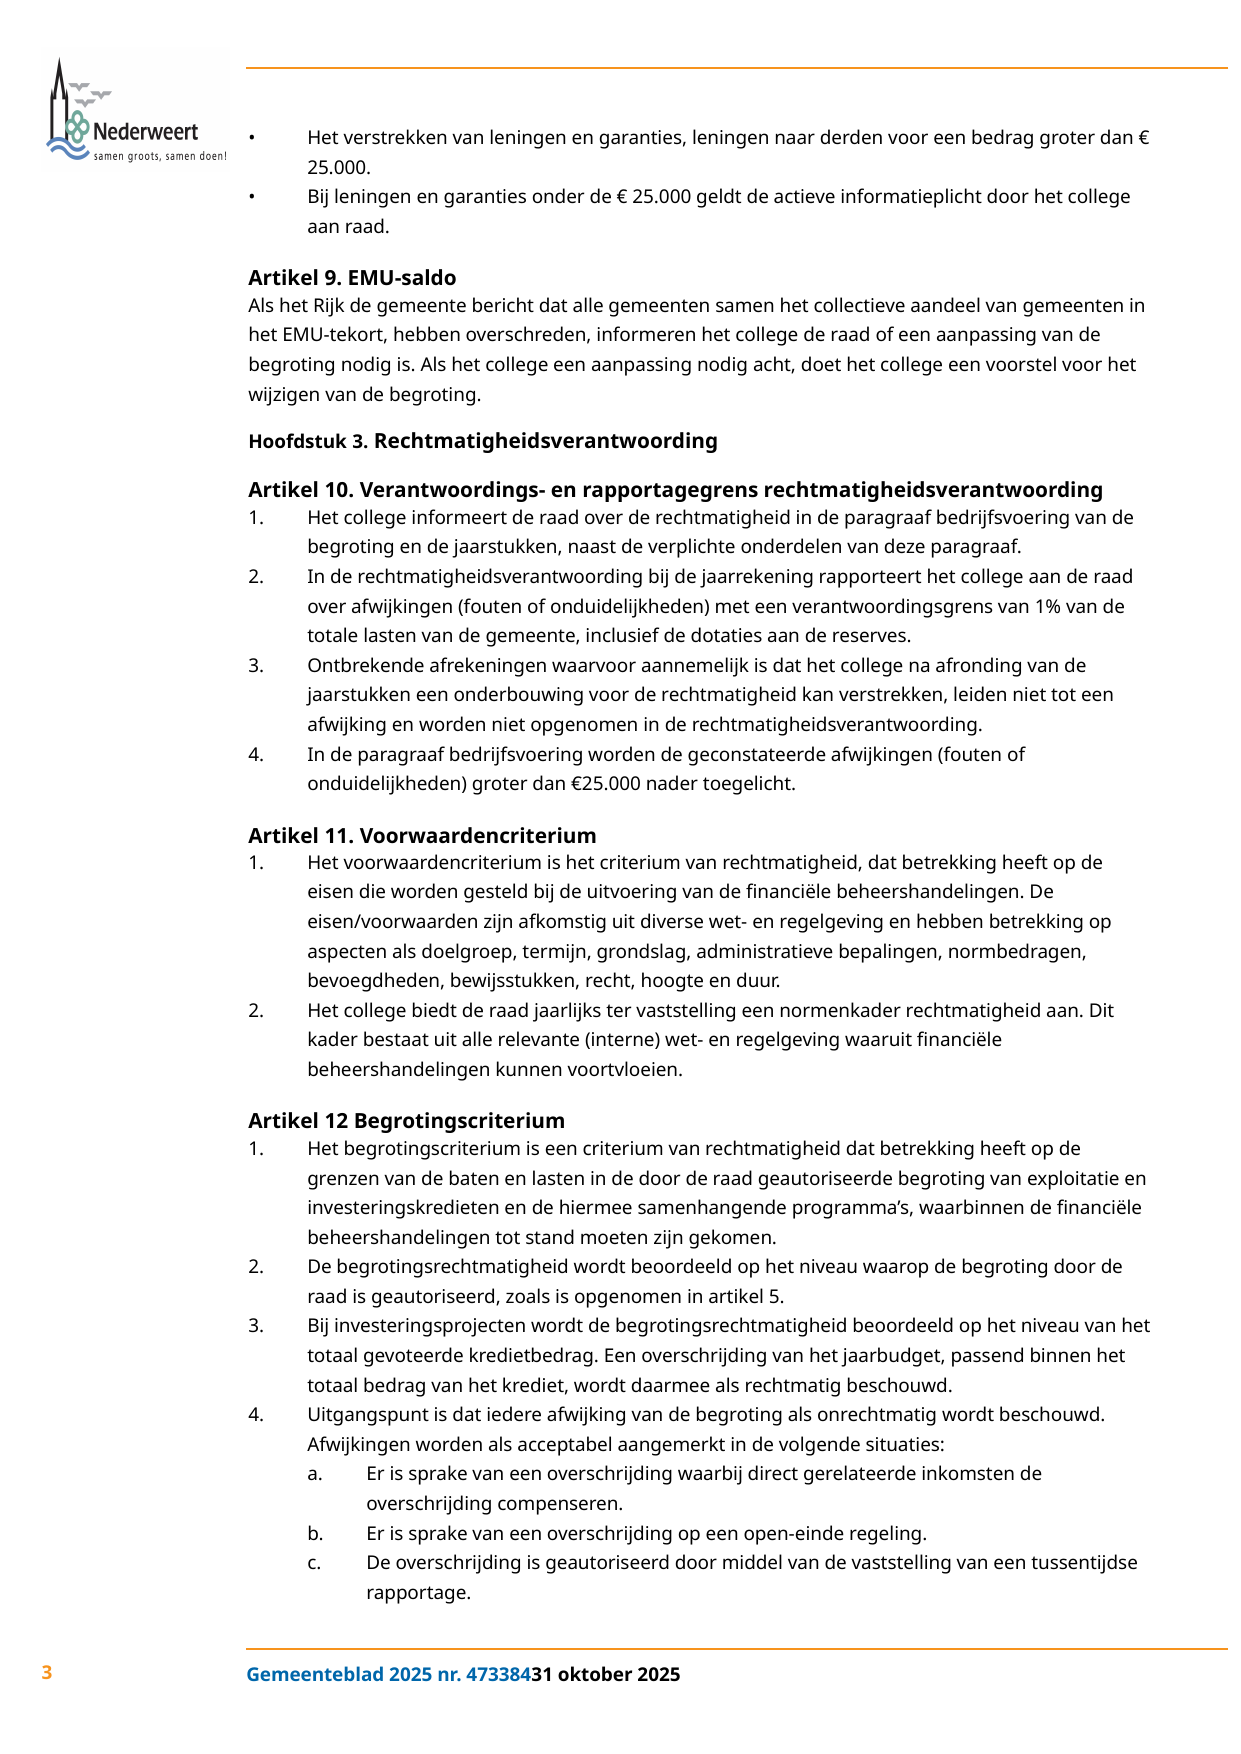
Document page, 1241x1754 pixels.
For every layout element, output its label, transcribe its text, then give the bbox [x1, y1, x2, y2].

text Hoofdstuk 3. Rechtmatigheidsverantwoording [248, 426, 1152, 455]
text Artikel 10. Verantwoordings- en rapportagegrens rechtmatigheidsverantwoording [248, 476, 1152, 504]
list Het verstrekken van leningen en garanties, leningen naar derden voor een bedrag groter dan € 25.000. [248, 124, 1152, 180]
text Als het Rijk de gemeente bericht dat alle gemeenten samen het collectieve aandeel van gemeenten in het EMU-tekort, hebben overschreden, informeren het college de raad of een aanpassing van de begroting nodig is. Als het college een aanpassing nodig acht, doet het college een voorstel voor het wijzigen van de begroting. [248, 292, 1152, 406]
list In de rechtmatigheidsverantwoording bij de jaarrekening rapporteert het college aan de raad over afwijkingen (fouten of onduidelijkheden) met een verantwoordingsgrens van 1% van de totale lasten van de gemeente, inclusief de dotaties aan de reserves. [248, 563, 1152, 648]
text Artikel 11. Voorwaardencriterium [248, 821, 1152, 849]
list In de paragraaf bedrijfsvoering worden de geconstateerde afwijkingen (fouten of onduidelijkheden) groter dan €25.000 nader toegelicht. [248, 741, 1152, 796]
list Het college informeert de raad over de rechtmatigheid in de paragraaf bedrijfsvoering van de begroting en de jaarstukken, naast de verplichte onderdelen van deze paragraaf. [248, 504, 1152, 559]
list Uitgangspunt is dat iedere afwijking van de begroting als onrechtmatig wordt beschouwd. Afwijkingen worden als acceptabel aangemerkt in de volgende situaties: [248, 1401, 1152, 1457]
list Het voorwaardencriterium is het criterium van rechtmatigheid, dat betrekking heeft op de eisen die worden gesteld bij de uitvoering van de financiële beheershandelingen. De eisen/voorwaarden zijn afkomstig uit diverse wet- en regelgeving en hebben betrekking op aspecten als doelgroep, termijn, grondslag, administratieve bepalingen, normbedragen, bevoegdheden, bewijsstukken, recht, hoogte en duur. [248, 849, 1152, 993]
picture [41, 47, 231, 172]
text Artikel 12 Begrotingscriterium [248, 1107, 1152, 1135]
list Het begrotingscriterium is een criterium van rechtmatigheid dat betrekking heeft op de grenzen van de baten en lasten in de door de raad geautoriseerde begroting van exploitatie en investeringskredieten en de hiermee samenhangende programma’s, waarbinnen de financiële beheershandelingen tot stand moeten zijn gekomen. [248, 1135, 1152, 1249]
list Er is sprake van een overschrijding waarbij direct gerelateerde inkomsten de overschrijding compenseren. [307, 1461, 1152, 1516]
list Bij leningen en garanties onder de € 25.000 geldt de actieve informatieplicht door het college aan raad. [248, 183, 1152, 239]
list De overschrijding is geautoriseerd door middel van de vaststelling van een tussentijdse rapportage. [307, 1549, 1152, 1604]
list Bij investeringsprojecten wordt de begrotingsrechtmatigheid beoordeeld op het niveau van het totaal gevoteerde kredietbedrag. Een overschrijding van het jaarbudget, passend binnen het totaal bedrag van het krediet, wordt daarmee als rechtmatig beschouwd. [248, 1313, 1152, 1397]
list De begrotingsrechtmatigheid wordt beoordeeld op het niveau waarop de begroting door de raad is geautoriseerd, zoals is opgenomen in artikel 5. [248, 1253, 1152, 1309]
list Het college biedt de raad jaarlijks ter vaststelling een normenkader rechtmatigheid aan. Dit kader bestaat uit alle relevante (interne) wet- en regelgeving waaruit financiële beheershandelingen kunnen voortvloeien. [248, 997, 1152, 1082]
list Ontbrekende afrekeningen waarvoor aannemelijk is dat het college na afronding van de jaarstukken een onderbouwing voor de rechtmatigheid kan verstrekken, leiden niet tot een afwijking en worden niet opgenomen in de rechtmatigheidsverantwoording. [248, 652, 1152, 737]
text Artikel 9. EMU-saldo [248, 263, 1152, 292]
list Er is sprake van een overschrijding op een open-einde regeling. [307, 1520, 1152, 1545]
